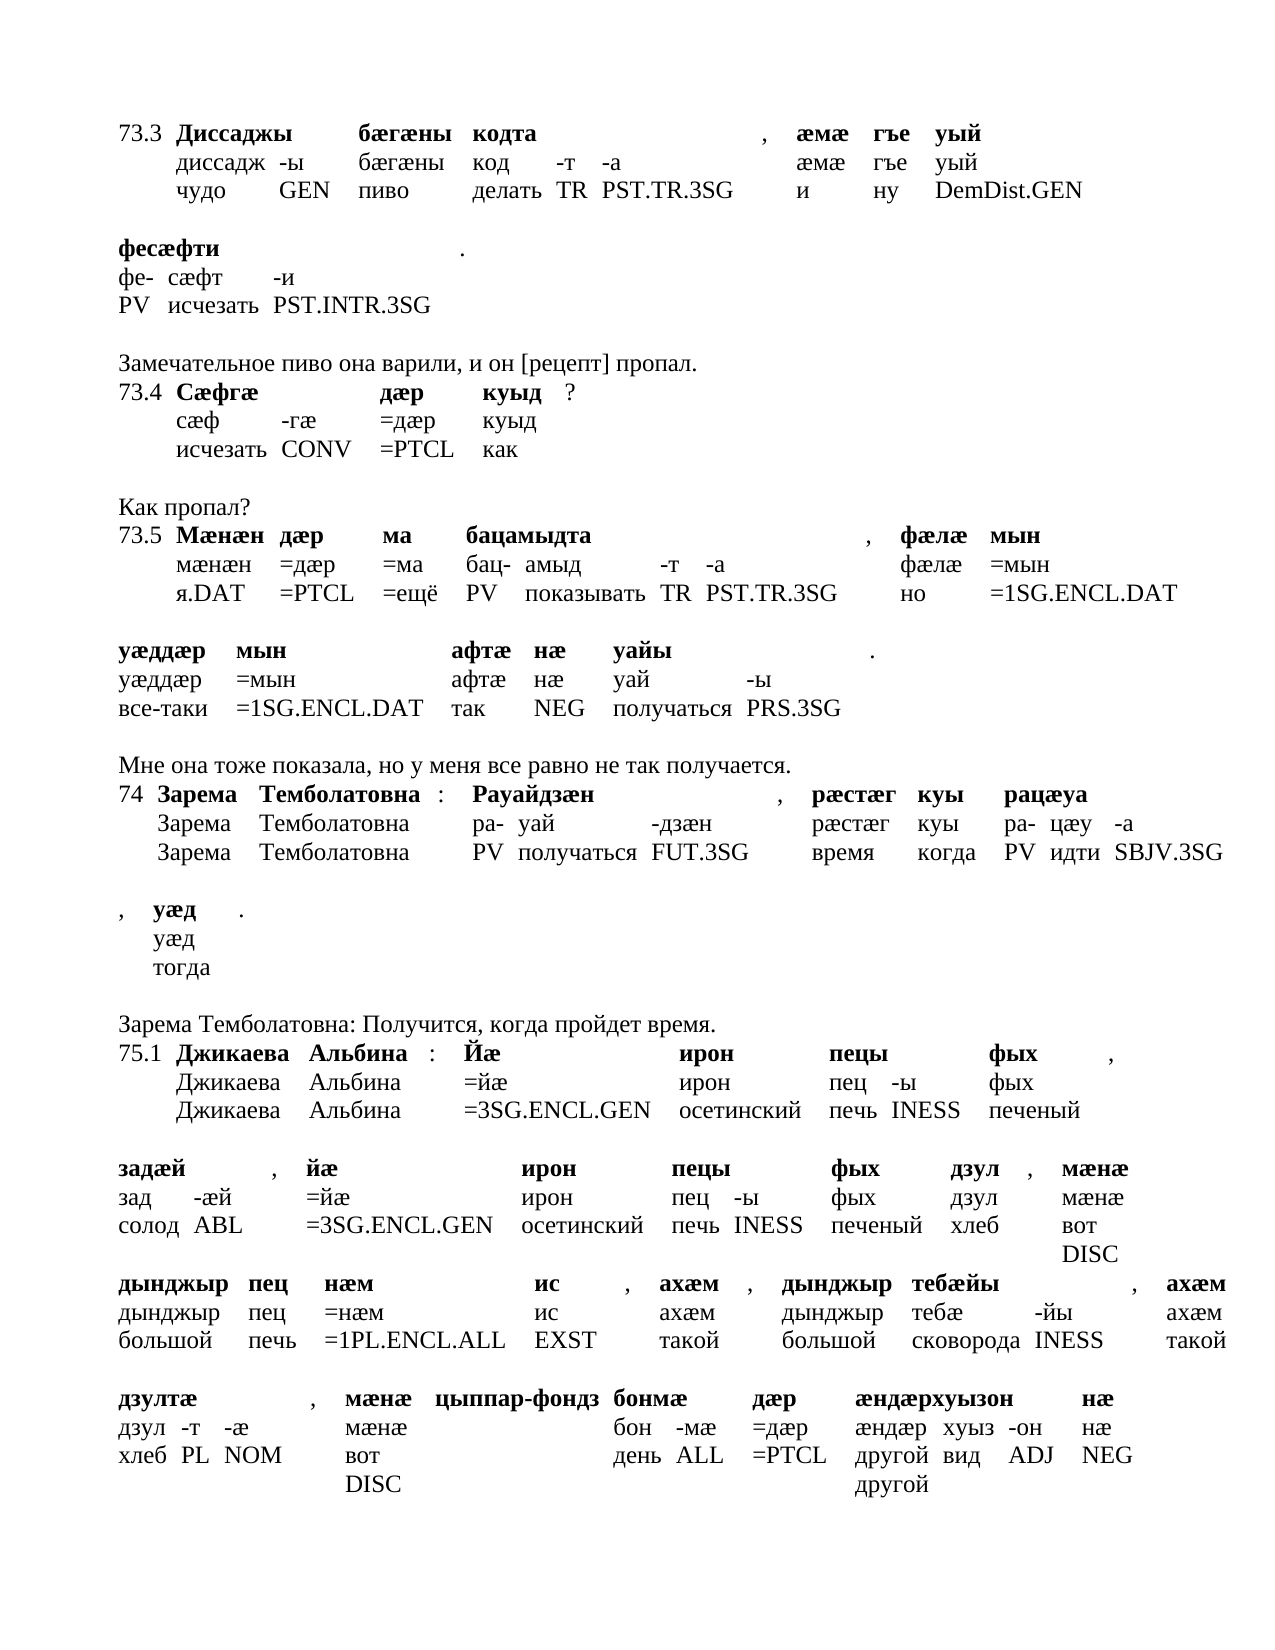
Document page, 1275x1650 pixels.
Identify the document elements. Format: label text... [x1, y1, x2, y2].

text солод [118, 1211, 179, 1239]
text Мæнæн [176, 521, 266, 549]
text печь [248, 1326, 297, 1354]
text : [429, 1038, 450, 1067]
text -гæ [281, 406, 352, 434]
text -т [660, 549, 692, 578]
text другой [855, 1469, 1068, 1498]
text =PTCL [379, 434, 455, 463]
text Джикаева [176, 1067, 281, 1096]
text уай [518, 808, 637, 837]
text ? [564, 377, 585, 406]
text -дзæн [651, 808, 749, 837]
text мæнæ [345, 1412, 407, 1441]
text . [238, 894, 259, 923]
text осетинский [679, 1096, 801, 1124]
text =мын [236, 664, 423, 693]
text показывать [525, 578, 646, 607]
text -а [706, 549, 838, 578]
text время [812, 837, 890, 866]
text Зарема Темболатовна: Получится, когда пройдет время. [118, 1009, 1249, 1038]
text ахæм [659, 1297, 719, 1326]
text ра- [472, 808, 504, 837]
text FUT.3SG [651, 837, 749, 866]
text -æй [193, 1182, 243, 1211]
text Зарема [157, 808, 231, 837]
text делать [472, 176, 542, 204]
text пец [248, 1297, 297, 1326]
text PV [1004, 837, 1036, 866]
text ма [382, 521, 452, 549]
text Джикаева [176, 1096, 281, 1124]
text INESS [734, 1211, 803, 1239]
text =йæ [463, 1067, 651, 1096]
text =дæр [752, 1412, 827, 1441]
text бац- [466, 549, 511, 578]
text дзул [118, 1412, 167, 1441]
text уайы [613, 636, 855, 664]
text большой [118, 1326, 220, 1354]
text Альбина [308, 1038, 415, 1067]
text мæнæ [1062, 1153, 1138, 1182]
text 73.5 [118, 521, 162, 549]
text дзултæ [118, 1383, 296, 1412]
text NEG [1082, 1441, 1133, 1469]
text Темболатовна [259, 808, 410, 837]
text INESS [891, 1096, 961, 1124]
text уæд [153, 894, 224, 923]
text æмæ [796, 147, 845, 176]
text EXST [534, 1326, 597, 1354]
text гъе [873, 147, 907, 176]
text ALL [676, 1441, 724, 1469]
text =1PL.ENCL.ALL [324, 1326, 506, 1354]
text фых [988, 1067, 1080, 1096]
text бонмæ [613, 1383, 738, 1412]
text дæр [379, 377, 469, 406]
text хлеб [950, 1211, 999, 1239]
text 74 [118, 779, 143, 808]
text диссадж [176, 147, 265, 176]
text сæфт [168, 262, 259, 291]
text уæддæр [118, 636, 222, 664]
text Замечательное пиво она варили, и он [рецепт] пропал. [118, 348, 1249, 377]
text печь [829, 1096, 877, 1124]
text фых [831, 1153, 937, 1182]
text мын [990, 521, 1191, 549]
text сковорода [912, 1326, 1021, 1354]
text -ы [746, 664, 841, 693]
text идти [1050, 837, 1100, 866]
text , [777, 779, 798, 808]
text рацæуа [1004, 779, 1237, 808]
text исчезать [168, 291, 259, 319]
text пецы [829, 1038, 975, 1067]
text зад [118, 1182, 179, 1211]
text ис [534, 1268, 611, 1297]
text ра- [1004, 808, 1036, 837]
text дынджыр [782, 1268, 898, 1297]
text хлеб [118, 1441, 167, 1469]
text -он [1008, 1412, 1054, 1441]
text гъе [873, 118, 921, 147]
text , [1108, 1038, 1129, 1067]
text ахæм [1166, 1268, 1240, 1297]
text SBJV.3SG [1114, 837, 1223, 866]
text другой [855, 1441, 929, 1469]
text PL [181, 1441, 210, 1469]
text , [1027, 1153, 1048, 1182]
text : [437, 779, 458, 808]
text йæ [306, 1153, 507, 1182]
text =3SG.ENCL.GEN [463, 1096, 651, 1124]
text фых [988, 1038, 1094, 1067]
text CONV [281, 434, 352, 463]
text мæнæн [176, 549, 252, 578]
text ABL [193, 1211, 243, 1239]
text PV [472, 837, 504, 866]
text Джикаева [176, 1038, 295, 1067]
text ахæм [659, 1268, 733, 1297]
text когда [917, 837, 976, 866]
text афтæ [451, 636, 520, 664]
text ирон [521, 1182, 644, 1211]
text Зарема [157, 837, 231, 866]
text ирон [679, 1038, 815, 1067]
text 75.1 [118, 1038, 162, 1067]
text сæф [176, 406, 267, 434]
text ахæм [1166, 1297, 1226, 1326]
text но [900, 578, 962, 607]
text ирон [521, 1153, 658, 1182]
text афтæ [451, 664, 506, 693]
text Диссаджы [176, 118, 344, 147]
text , [747, 1268, 768, 1297]
text Рауайдзæн [472, 779, 763, 808]
text -а [602, 147, 734, 176]
text день [613, 1441, 662, 1469]
text мæнæ [345, 1383, 421, 1412]
text и [796, 176, 845, 204]
text -æ [224, 1412, 282, 1441]
text пец [671, 1182, 720, 1211]
text ис [534, 1297, 597, 1326]
text -ы [734, 1182, 803, 1211]
text тебæйы [912, 1268, 1118, 1297]
text , [624, 1268, 645, 1297]
text тогда [153, 952, 211, 981]
text печь [671, 1211, 720, 1239]
text нæ [1082, 1412, 1133, 1441]
text =PTCL [752, 1441, 827, 1469]
text =1SG.ENCL.DAT [236, 693, 423, 722]
text как [482, 434, 537, 463]
text =йæ [306, 1182, 494, 1211]
text -ы [891, 1067, 961, 1096]
text -мæ [676, 1412, 724, 1441]
text фæлæ [900, 521, 976, 549]
text Мне она тоже показала, но у меня все равно не так получается. [118, 751, 1249, 779]
text Сæфгæ [176, 377, 366, 406]
text Как пропал? [118, 492, 1249, 521]
text æндæр [855, 1412, 929, 1441]
text TR [556, 176, 588, 204]
text рæстæг [812, 779, 904, 808]
text =PTCL [279, 578, 355, 607]
text уай [613, 664, 732, 693]
text , [1131, 1268, 1152, 1297]
text DISC [1062, 1239, 1138, 1268]
text так [451, 693, 506, 722]
text пец [829, 1067, 877, 1096]
text , [865, 521, 886, 549]
text все-таки [118, 693, 208, 722]
text =1SG.ENCL.DAT [990, 578, 1178, 607]
text . [869, 636, 890, 664]
text такой [659, 1326, 719, 1354]
text бон [613, 1412, 662, 1441]
text код [472, 147, 542, 176]
text нæ [534, 636, 599, 664]
text уый [935, 118, 1097, 147]
text . [459, 233, 480, 262]
text фых [831, 1182, 923, 1211]
text амыд [525, 549, 646, 578]
text исчезать [176, 434, 267, 463]
text æмæ [796, 118, 859, 147]
text получаться [613, 693, 732, 722]
text бæгæны [358, 118, 458, 147]
text , [271, 1153, 292, 1182]
text я.DAT [176, 578, 252, 607]
text фесæфти [118, 233, 445, 262]
text , [761, 118, 782, 147]
text , [310, 1383, 331, 1412]
text DemDist.GEN [935, 176, 1083, 204]
text GEN [279, 176, 330, 204]
text INESS [1034, 1326, 1104, 1354]
text пиво [358, 176, 445, 204]
text Темболатовна [259, 779, 423, 808]
text задæй [118, 1153, 257, 1182]
text пец [248, 1268, 310, 1297]
text тебæ [912, 1297, 1021, 1326]
text =ещё [382, 578, 438, 607]
text куыд [482, 377, 551, 406]
text =3SG.ENCL.GEN [306, 1211, 494, 1239]
text куы [917, 779, 990, 808]
text Зарема [157, 779, 245, 808]
text уæд [153, 923, 211, 952]
text фæлæ [900, 549, 962, 578]
text -т [556, 147, 588, 176]
text PST.TR.3SG [706, 578, 838, 607]
text PST.TR.3SG [602, 176, 734, 204]
text кодта [472, 118, 748, 147]
text PV [466, 578, 511, 607]
text дынджыр [118, 1297, 220, 1326]
text вот [345, 1441, 407, 1469]
text =нæм [324, 1297, 506, 1326]
text NOM [224, 1441, 282, 1469]
text дынджыр [118, 1268, 234, 1297]
text дынджыр [782, 1297, 884, 1326]
text ирон [679, 1067, 801, 1096]
text фе- [118, 262, 154, 291]
text бацамыдта [466, 521, 852, 549]
text PRS.3SG [746, 693, 841, 722]
text ну [873, 176, 907, 204]
text -йы [1034, 1297, 1104, 1326]
text дæр [279, 521, 368, 549]
text чудо [176, 176, 265, 204]
text куы [917, 808, 976, 837]
text нæм [324, 1268, 520, 1297]
text хуыз [943, 1412, 994, 1441]
text дзул [950, 1153, 1013, 1182]
text Йæ [463, 1038, 665, 1067]
text , [118, 894, 139, 923]
text дæр [752, 1383, 841, 1412]
text -а [1114, 808, 1223, 837]
text большой [782, 1326, 884, 1354]
text уый [935, 147, 1083, 176]
text ADJ [1008, 1441, 1054, 1469]
text нæ [534, 664, 585, 693]
text Альбина [308, 1067, 401, 1096]
text -ы [279, 147, 330, 176]
text =ма [382, 549, 438, 578]
text пецы [671, 1153, 817, 1182]
text цыппар-фондз [435, 1383, 599, 1412]
text DISC [345, 1469, 421, 1498]
text получаться [518, 837, 637, 866]
text 73.4 [118, 377, 162, 406]
text дзул [950, 1182, 999, 1211]
text =дæр [379, 406, 455, 434]
text нæ [1082, 1383, 1147, 1412]
text 73.3 [118, 118, 162, 147]
text печеный [988, 1096, 1080, 1124]
text мын [236, 636, 437, 664]
text такой [1166, 1326, 1226, 1354]
text -и [273, 262, 431, 291]
text NEG [534, 693, 585, 722]
text цæу [1050, 808, 1100, 837]
text уæддæр [118, 664, 208, 693]
text вот [1062, 1211, 1124, 1239]
text =мын [990, 549, 1178, 578]
text печеный [831, 1211, 923, 1239]
text вид [943, 1441, 994, 1469]
text =дæр [279, 549, 355, 578]
text куыд [482, 406, 537, 434]
text -т [181, 1412, 210, 1441]
text Темболатовна [259, 837, 410, 866]
text Альбина [308, 1096, 401, 1124]
text PST.INTR.3SG [273, 291, 431, 319]
text PV [118, 291, 154, 319]
text мæнæ [1062, 1182, 1124, 1211]
text TR [660, 578, 692, 607]
text бæгæны [358, 147, 445, 176]
text осетинский [521, 1211, 644, 1239]
text рæстæг [812, 808, 890, 837]
text æндæрхуызон [855, 1383, 1068, 1412]
